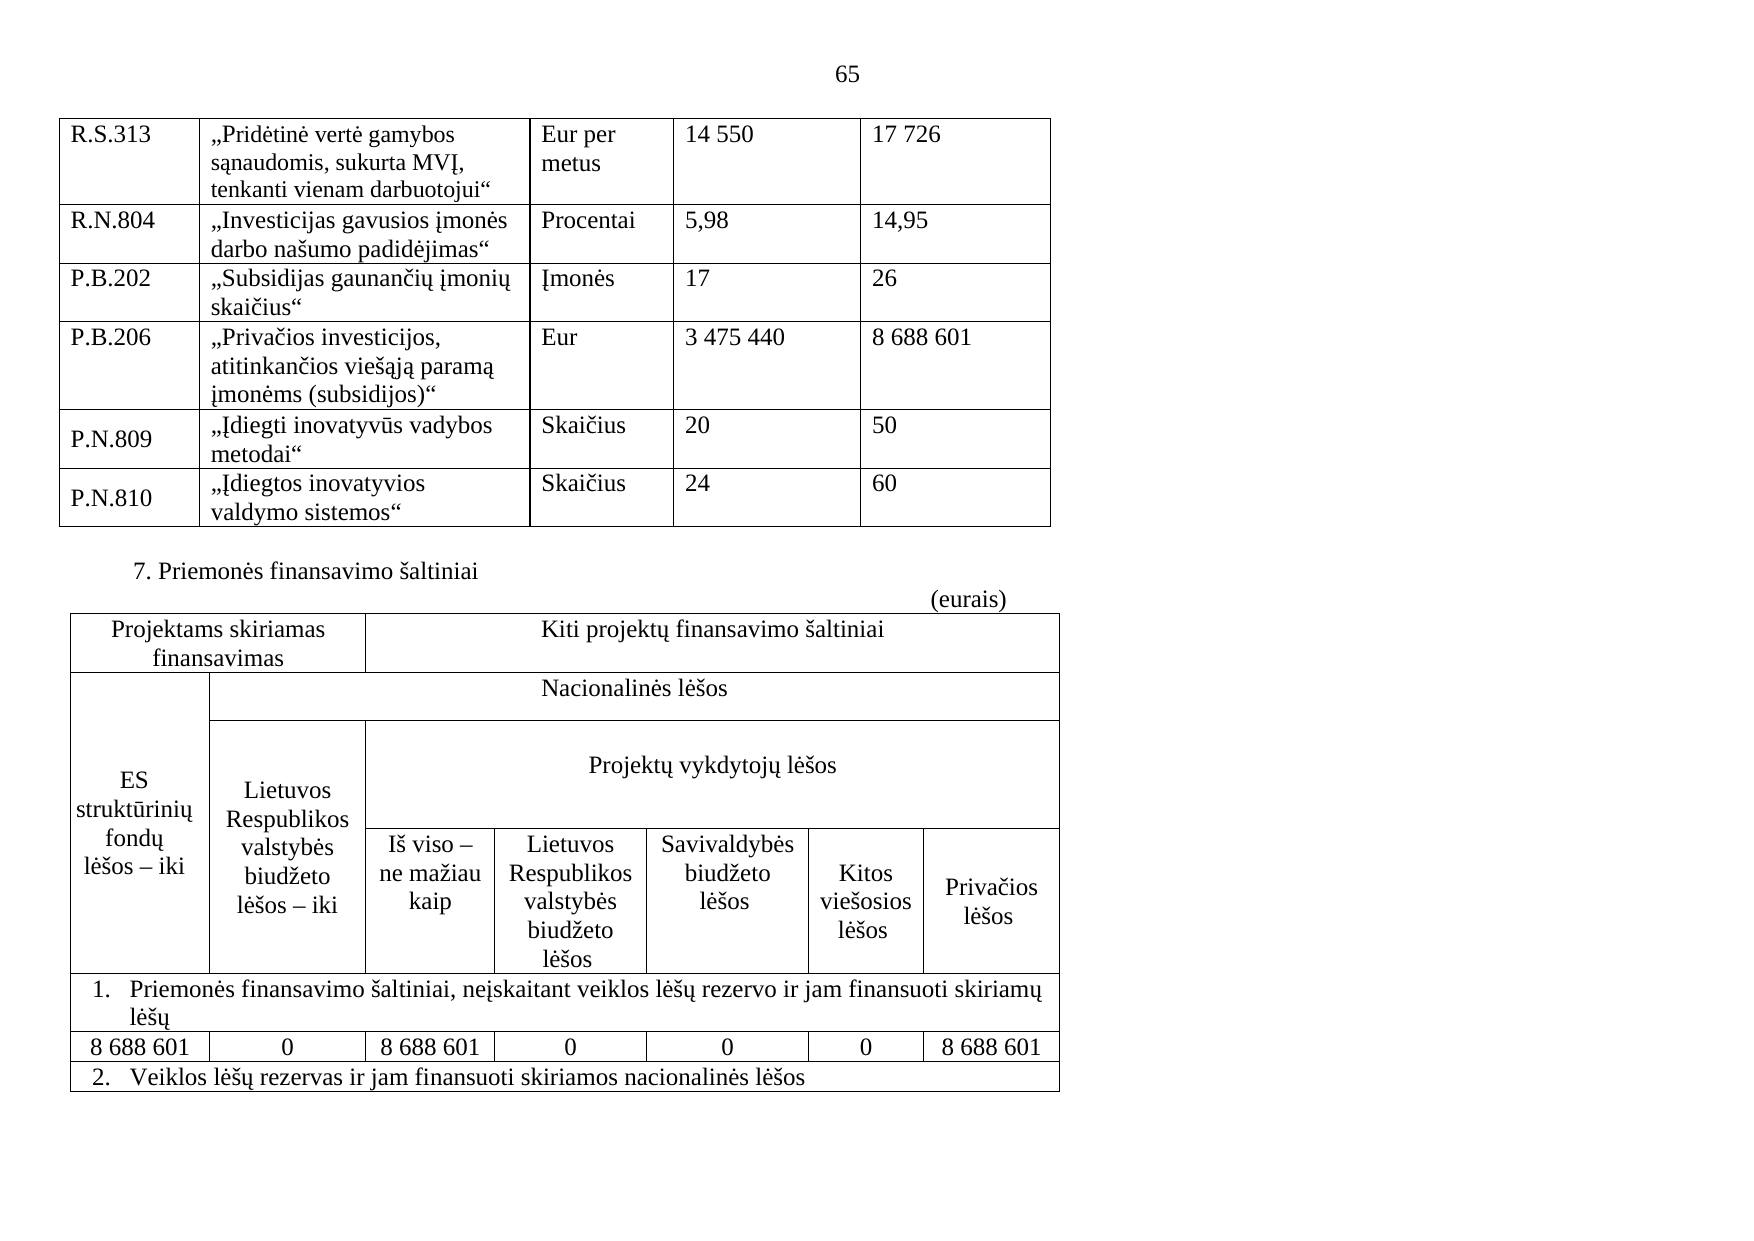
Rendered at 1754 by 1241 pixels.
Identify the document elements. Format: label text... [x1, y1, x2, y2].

table_cell Lietuvos Respublikos valstybės biudžeto lėšos – iki [210, 721, 365, 973]
table_cell Procentai [531, 205, 673, 262]
table_cell 50 [861, 410, 1050, 467]
table_cell Skaičius [531, 410, 673, 467]
table_header Projektams skiriamas finansavimas [71, 614, 365, 672]
table_cell 5,98 [674, 205, 860, 262]
table_cell „Privačios investicijos, atitinkančios viešąją paramą įmonėms (subsidijos)“ [200, 322, 529, 409]
table_cell Eur per metus [531, 119, 673, 204]
table_cell Kitos viešosios lėšos [809, 829, 923, 973]
table_cell 0 [495, 1032, 646, 1061]
table_cell 0 [809, 1032, 923, 1061]
table_cell „Investicijas gavusios įmonės darbo našumo padidėjimas“ [200, 205, 529, 262]
table_cell P.B.202 [60, 264, 199, 321]
table_cell 26 [861, 264, 1050, 321]
table_cell 17 [674, 264, 860, 321]
table_cell 14,95 [861, 205, 1050, 262]
table_cell 8 688 601 [71, 1032, 209, 1061]
table_cell 8 688 601 [861, 322, 1050, 409]
table_cell P.B.206 [60, 322, 199, 409]
table_cell 2. Veiklos lėšų rezervas ir jam finansuoti skiriamos nacionalinės lėšos [71, 1062, 1059, 1091]
table_cell Eur [531, 322, 673, 409]
table_cell Privačios lėšos [924, 829, 1059, 973]
table_cell R.S.313 [60, 119, 199, 204]
text 7. Priemonės finansavimo šaltiniai [133, 556, 1636, 584]
table_cell Skaičius [531, 469, 673, 526]
text (eurais) [59, 584, 1636, 613]
table_cell „Įdiegtos inovatyvios valdymo sistemos“ [200, 469, 529, 526]
table_cell „Pridėtinė vertė gamybos sąnaudomis, sukurta MVĮ, tenkanti vienam darbuotojui“ [200, 119, 529, 204]
table_cell 0 [647, 1032, 808, 1061]
table_cell Lietuvos Respublikos valstybės biudžeto lėšos [495, 829, 646, 973]
table_header Kiti projektų finansavimo šaltiniai [366, 614, 1059, 672]
table_cell P.N.809 [60, 410, 199, 467]
table_cell 24 [674, 469, 860, 526]
table_cell Įmonės [531, 264, 673, 321]
table_cell Nacionalinės lėšos [210, 673, 1059, 720]
table_cell Iš viso – ne mažiau kaip [366, 829, 494, 973]
table_cell 17 726 [861, 119, 1050, 204]
table_cell 8 688 601 [924, 1032, 1059, 1061]
table_cell P.N.810 [60, 469, 199, 526]
table_cell 8 688 601 [366, 1032, 494, 1061]
table_cell Savivaldybės biudžeto lėšos [647, 829, 808, 973]
table_cell ES struktūrinių fondų lėšos – iki [71, 673, 209, 973]
table_cell 1. Priemonės finansavimo šaltiniai, neįskaitant veiklos lėšų rezervo ir jam finansuoti skiriamų lėšų [71, 974, 1059, 1031]
table_cell „Įdiegti inovatyvūs vadybos metodai“ [200, 410, 529, 467]
table_cell 60 [861, 469, 1050, 526]
table_cell Projektų vykdytojų lėšos [366, 721, 1059, 828]
table_cell 14 550 [674, 119, 860, 204]
table_cell 3 475 440 [674, 322, 860, 409]
table_cell 20 [674, 410, 860, 467]
table_cell R.N.804 [60, 205, 199, 262]
table_cell „Subsidijas gaunančių įmonių skaičius“ [200, 264, 529, 321]
table_cell 0 [210, 1032, 365, 1061]
